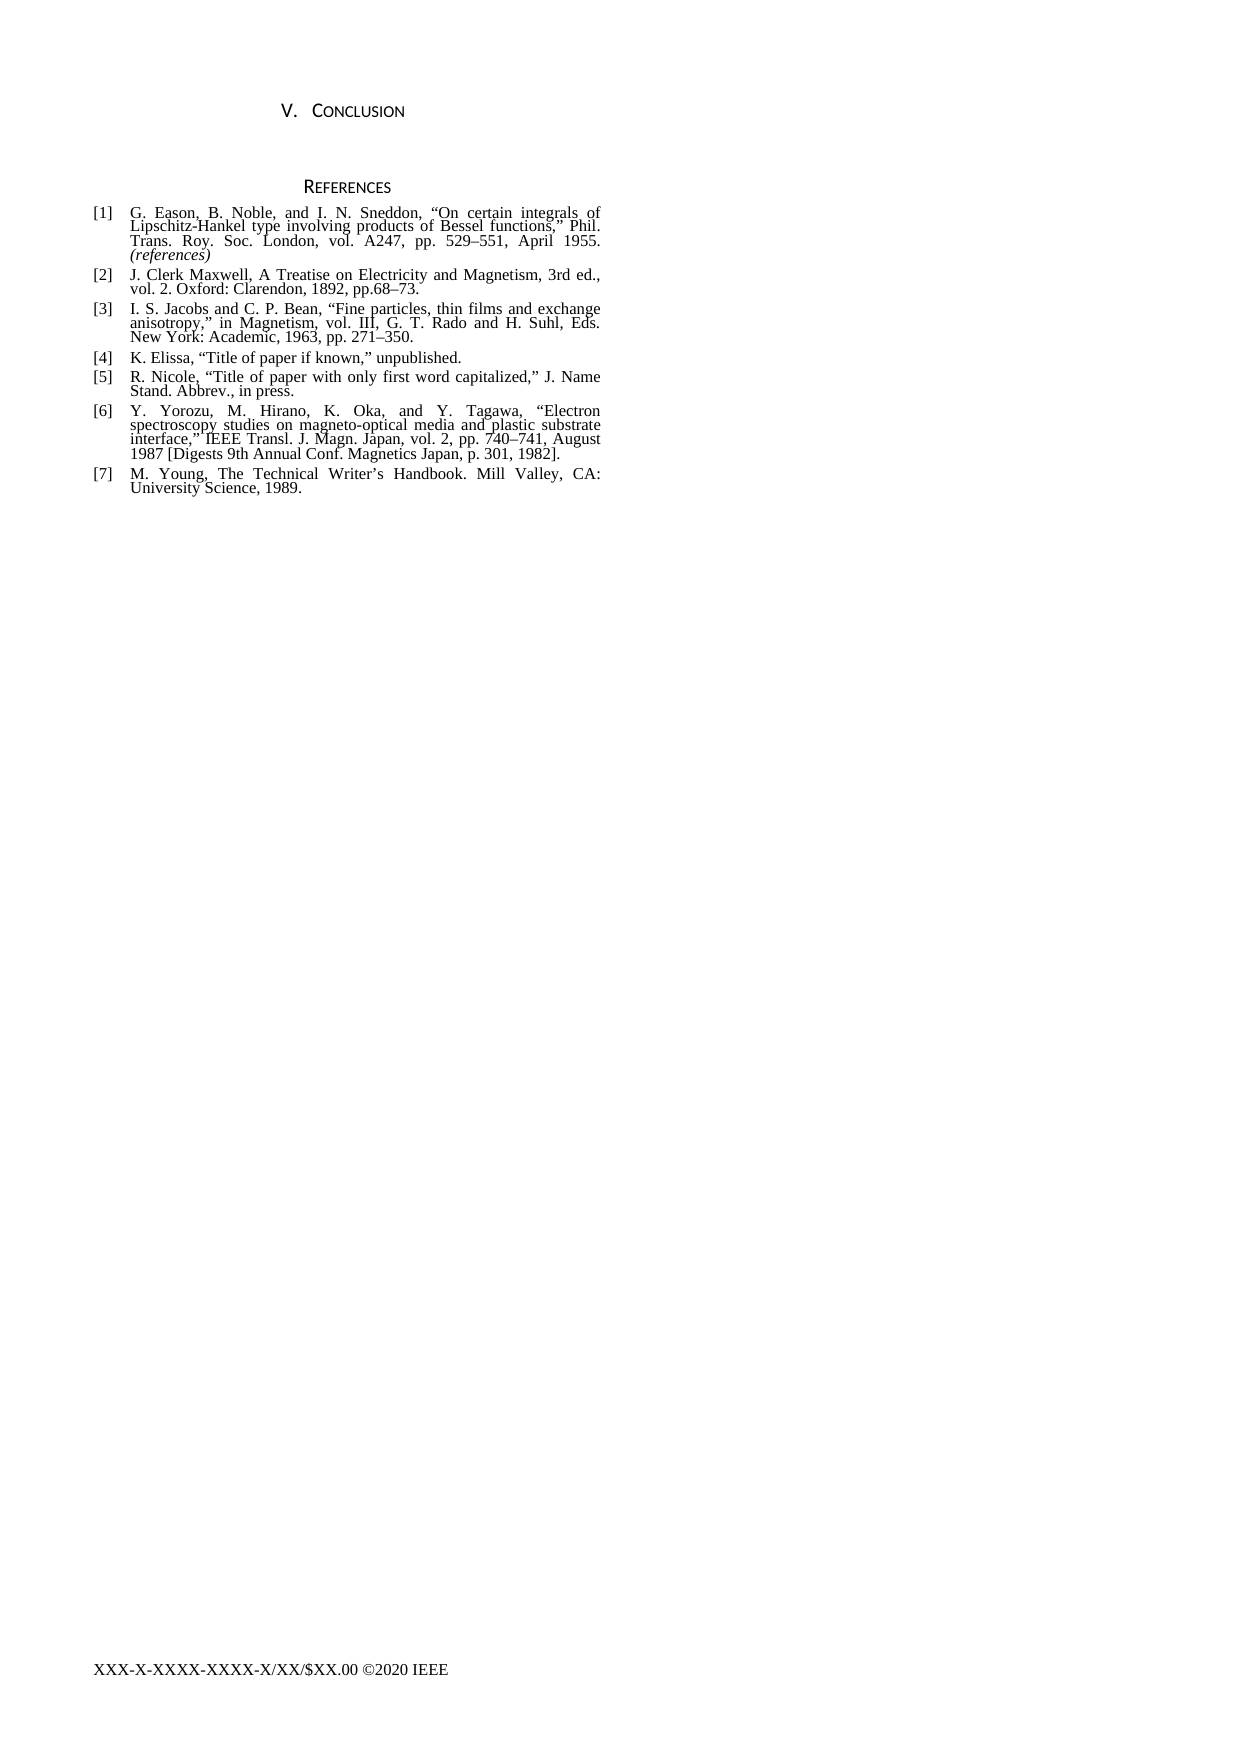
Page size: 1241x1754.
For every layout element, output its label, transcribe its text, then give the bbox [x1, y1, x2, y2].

subtitle References [93, 173, 601, 198]
list J. Clerk Maxwell, A Treatise on Electricity and Magnetism, 3rd ed., vol. 2. Oxford: Clarendon, 1892, pp.68–73. [93, 269, 601, 298]
subtitle Conclusion [93, 97, 601, 122]
list G. Eason, B. Noble, and I. N. Sneddon, “On certain integrals of Lipschitz-Hankel type involving products of Bessel functions,” Phil. Trans. Roy. Soc. London, vol. A247, pp. 529–551, April 1955. (references) [93, 207, 601, 264]
list M. Young, The Technical Writer’s Handbook. Mill Valley, CA: University Science, 1989. [93, 468, 601, 497]
list K. Elissa, “Title of paper if known,” unpublished. [93, 352, 601, 366]
list I. S. Jacobs and C. P. Bean, “Fine particles, thin films and exchange anisotropy,” in Magnetism, vol. III, G. T. Rado and H. Suhl, Eds. New York: Academic, 1963, pp. 271–350. [93, 303, 601, 346]
list Y. Yorozu, M. Hirano, K. Oka, and Y. Tagawa, “Electron spectroscopy studies on magneto-optical media and plastic substrate interface,” IEEE Transl. J. Magn. Japan, vol. 2, pp. 740–741, August 1987 [Digests 9th Annual Conf. Magnetics Japan, p. 301, 1982]. [93, 405, 601, 463]
list R. Nicole, “Title of paper with only first word capitalized,” J. Name Stand. Abbrev., in press. [93, 371, 601, 400]
